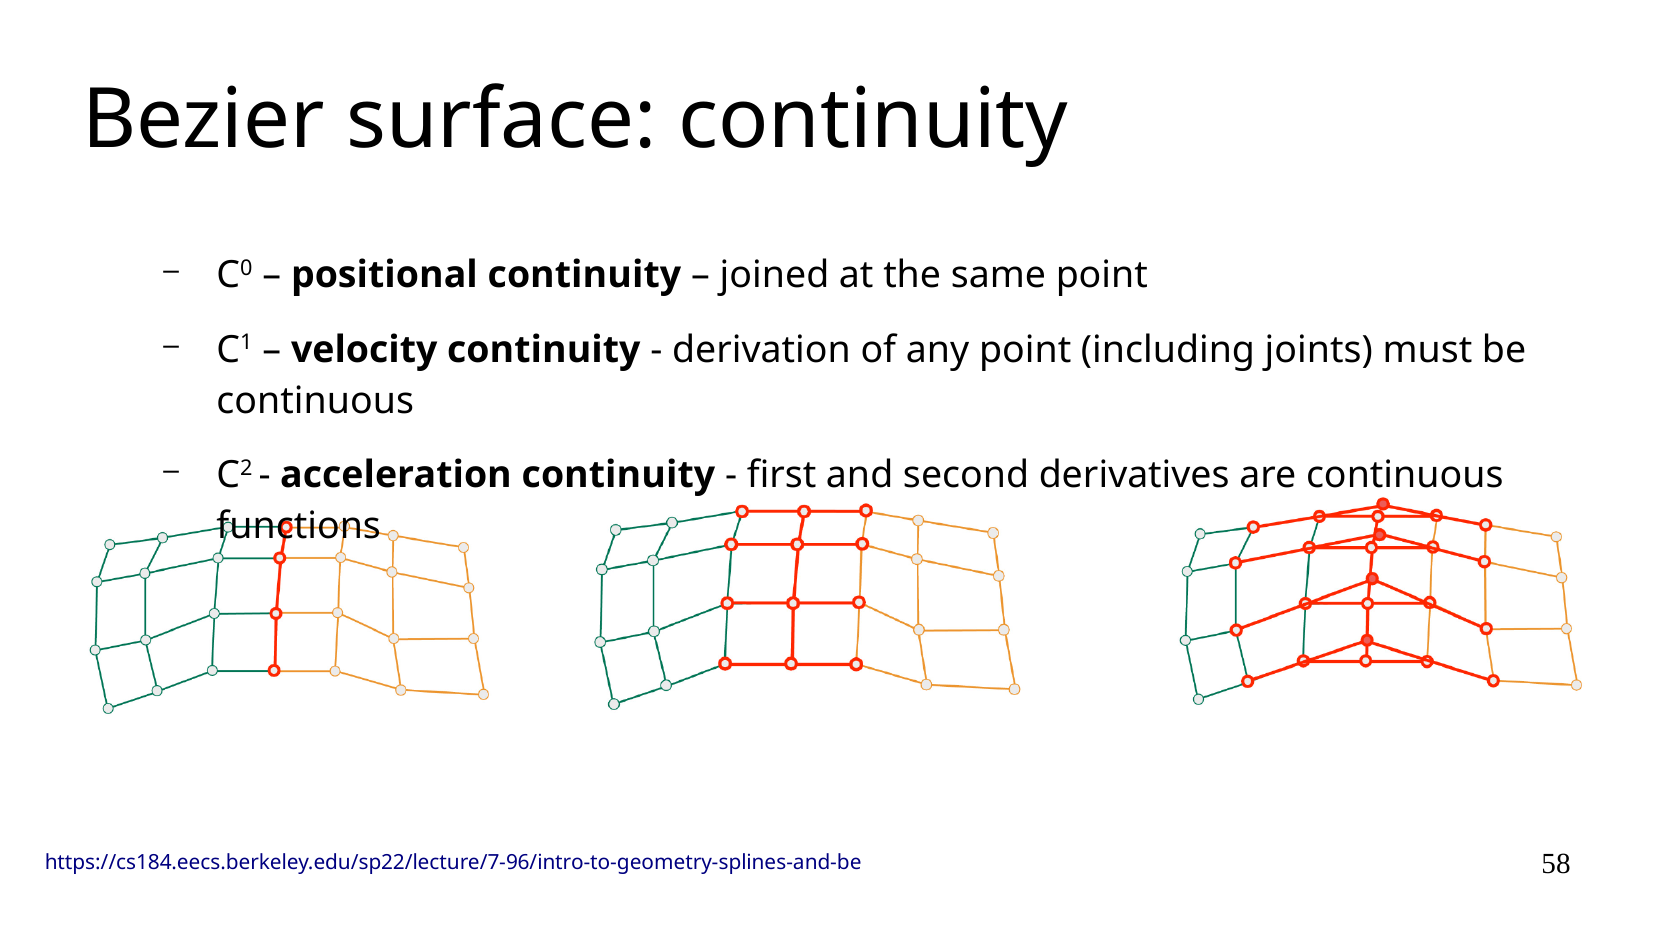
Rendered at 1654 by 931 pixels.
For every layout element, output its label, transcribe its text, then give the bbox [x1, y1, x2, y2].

picture [75, 509, 511, 722]
picture [1155, 494, 1611, 719]
title Bezier surface: continuity [82, 37, 1571, 193]
text_box https://cs184.eecs.berkeley.edu/sp22/lecture/7-96/intro-to-geometry-splines-and-be [30, 840, 1531, 881]
text_box C0 – positional continuity – joined at the same point C1 – velocity continuity - derivation of any point (including joints) must be continuous C2 - acceleration continuity - first and second derivatives are continuous functions [60, 240, 1636, 451]
picture [585, 490, 1041, 721]
